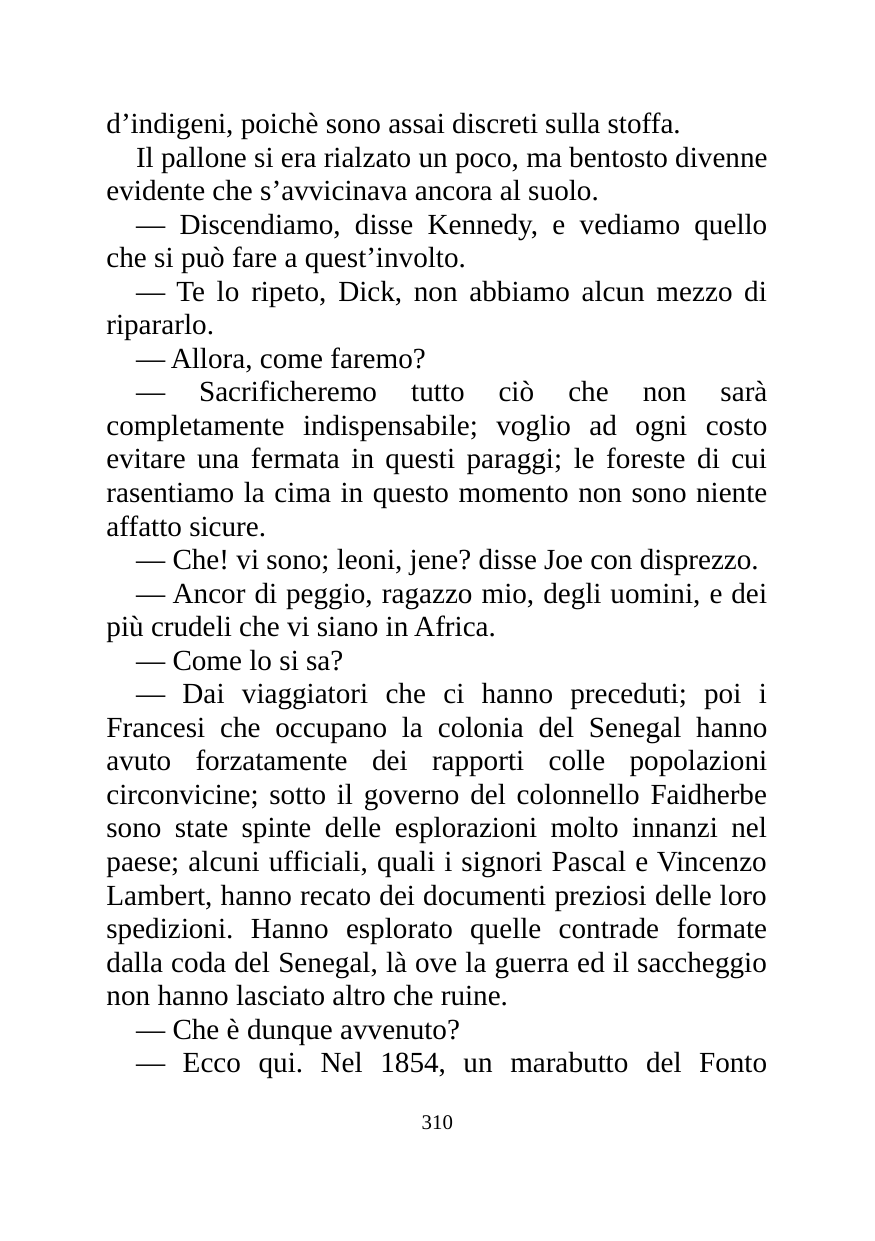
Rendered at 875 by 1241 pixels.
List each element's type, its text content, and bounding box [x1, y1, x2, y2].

text — Allora, come faremo? [106, 341, 768, 374]
text — Che! vi sono; leoni, jene? disse Joe con disprezzo. [106, 542, 768, 576]
text — Dai viaggiatori che ci hanno preceduti; poi i Francesi che occupano la colonia del Senegal hanno avuto forzatamente dei rapporti colle popolazioni circonvicine; sotto il governo del colonnello Faidherbe sono state spinte delle esplorazioni molto innanzi nel paese; alcuni ufficiali, quali i signori Pascal e Vincenzo Lambert, hanno recato dei documenti preziosi delle loro spedizioni. Hanno esplorato quelle contrade formate dalla coda del Senegal, là ove la guerra ed il saccheggio non hanno lasciato altro che ruine. [106, 676, 768, 1012]
text — Discendiamo, disse Kennedy, e vediamo quello che si può fare a quest’involto. [106, 207, 768, 274]
text — Come lo si sa? [106, 643, 768, 676]
text — Sacrificheremo tutto ciò che non sarà completamente indispensabile; voglio ad ogni costo evitare una fermata in questi paraggi; le foreste di cui rasentiamo la cima in questo momento non sono niente affatto sicure. [106, 374, 768, 542]
text Il pallone si era rialzato un poco, ma bentosto divenne evidente che s’avvicinava ancora al suolo. [106, 140, 768, 207]
text — Ecco qui. Nel 1854, un marabutto del Fonto [106, 1045, 768, 1079]
text — Te lo ripeto, Dick, non abbiamo alcun mezzo di ripararlo. [106, 274, 768, 341]
text — Ancor di peggio, ragazzo mio, degli uomini, e dei più crudeli che vi siano in Africa. [106, 576, 768, 643]
text — Che è dunque avvenuto? [106, 1012, 768, 1045]
text d’indigeni, poichè sono assai discreti sulla stoffa. [106, 106, 768, 140]
